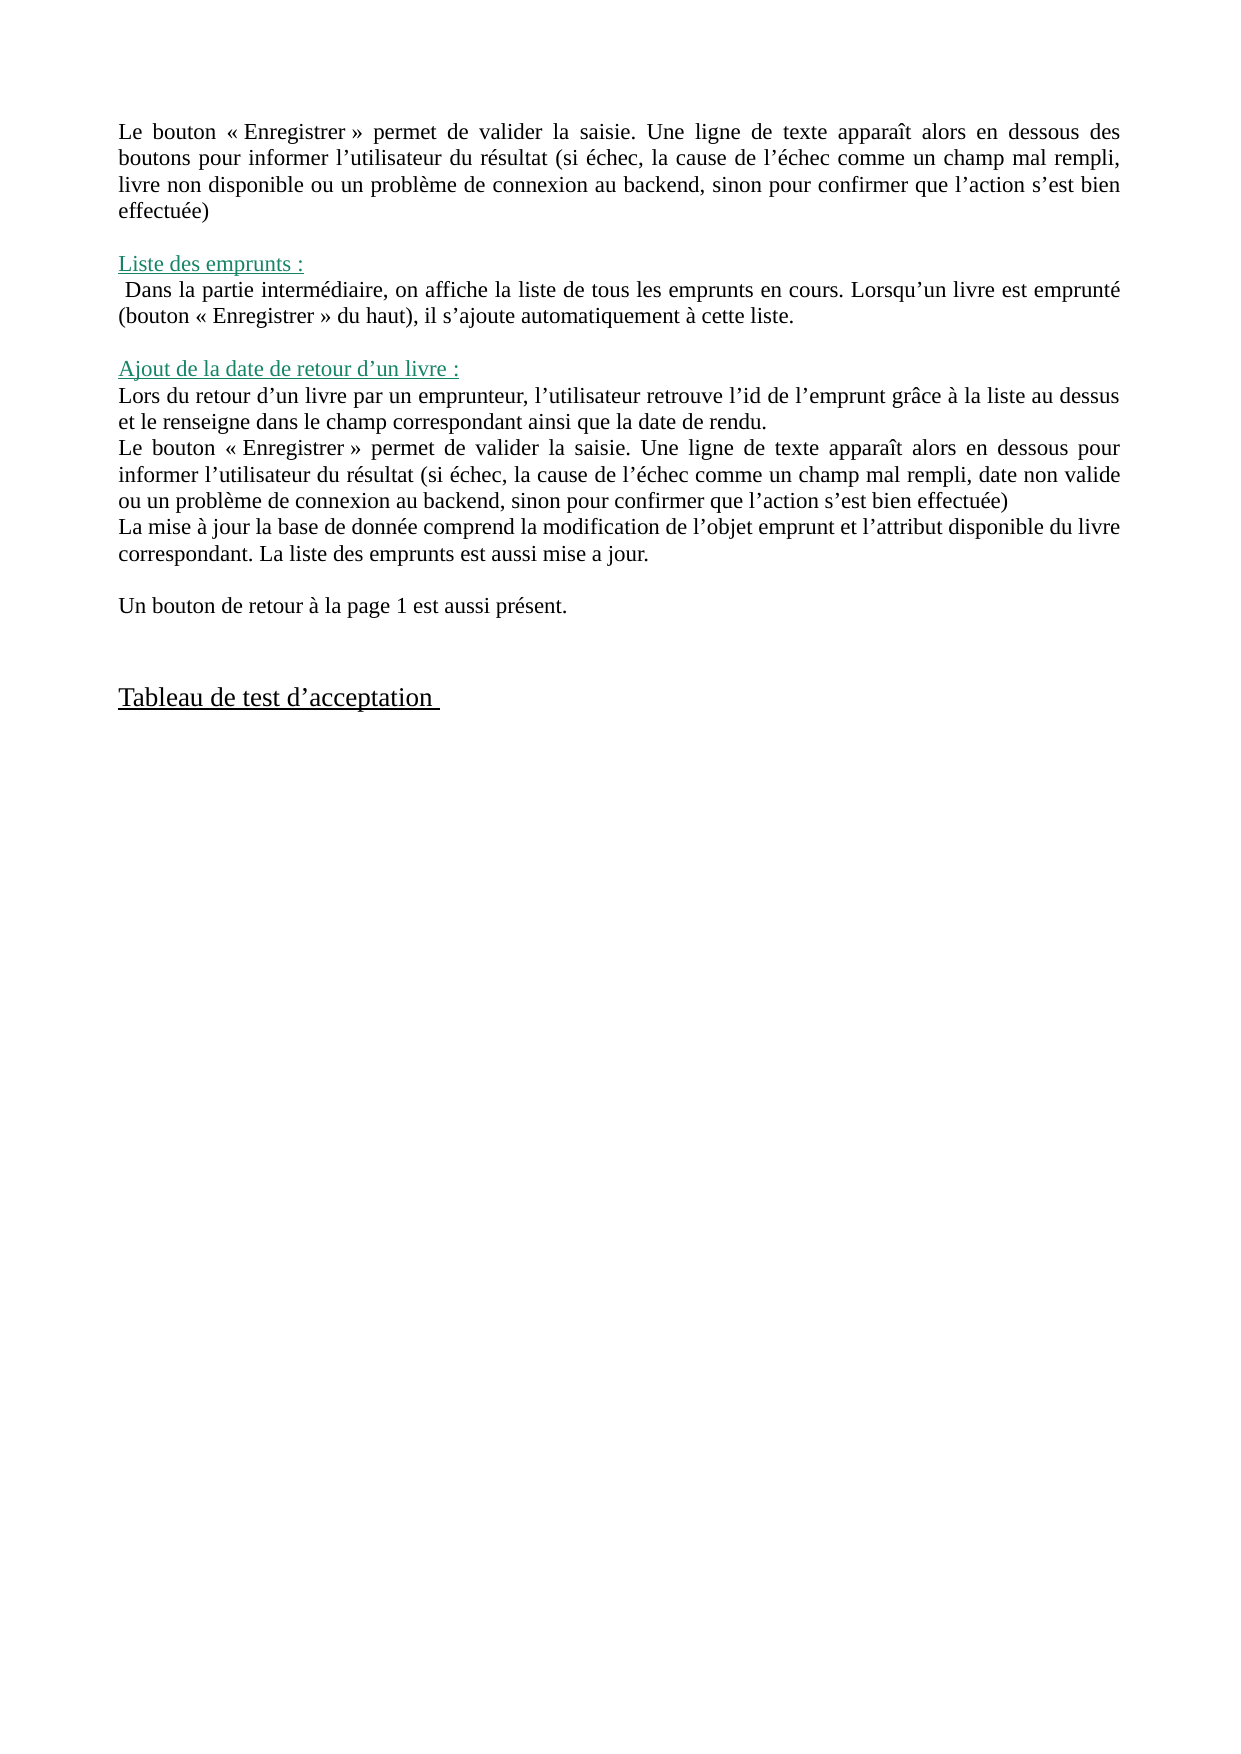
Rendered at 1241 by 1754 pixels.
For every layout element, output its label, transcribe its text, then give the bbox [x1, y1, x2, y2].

text Le bouton « Enregistrer » permet de valider la saisie. Une ligne de texte apparaît alors en dessous des boutons pour informer l’utilisateur du résultat (si échec, la cause de l’échec comme un champ mal rempli, livre non disponible ou un problème de connexion au backend, sinon pour confirmer que l’action s’est bien effectuée) [118, 118, 1122, 223]
text Ajout de la date de retour d’un livre : [118, 355, 1122, 382]
text Le bouton « Enregistrer » permet de valider la saisie. Une ligne de texte apparaît alors en dessous pour informer l’utilisateur du résultat (si échec, la cause de l’échec comme un champ mal rempli, date non valide ou un problème de connexion au backend, sinon pour confirmer que l’action s’est bien effectuée) [118, 434, 1122, 513]
text Lors du retour d’un livre par un emprunteur, l’utilisateur retrouve l’id de l’emprunt grâce à la liste au dessus et le renseigne dans le champ correspondant ainsi que la date de rendu. [118, 382, 1122, 434]
text Un bouton de retour à la page 1 est aussi présent. [118, 592, 1122, 619]
text Liste des emprunts : [118, 250, 1122, 276]
text Tableau de test d’acceptation [118, 681, 1122, 712]
text Dans la partie intermédiaire, on affiche la liste de tous les emprunts en cours. Lorsqu’un livre est emprunté (bouton « Enregistrer » du haut), il s’ajoute automatiquement à cette liste. [118, 276, 1122, 329]
text La mise à jour la base de donnée comprend la modification de l’objet emprunt et l’attribut disponible du livre correspondant. La liste des emprunts est aussi mise a jour. [118, 513, 1122, 566]
